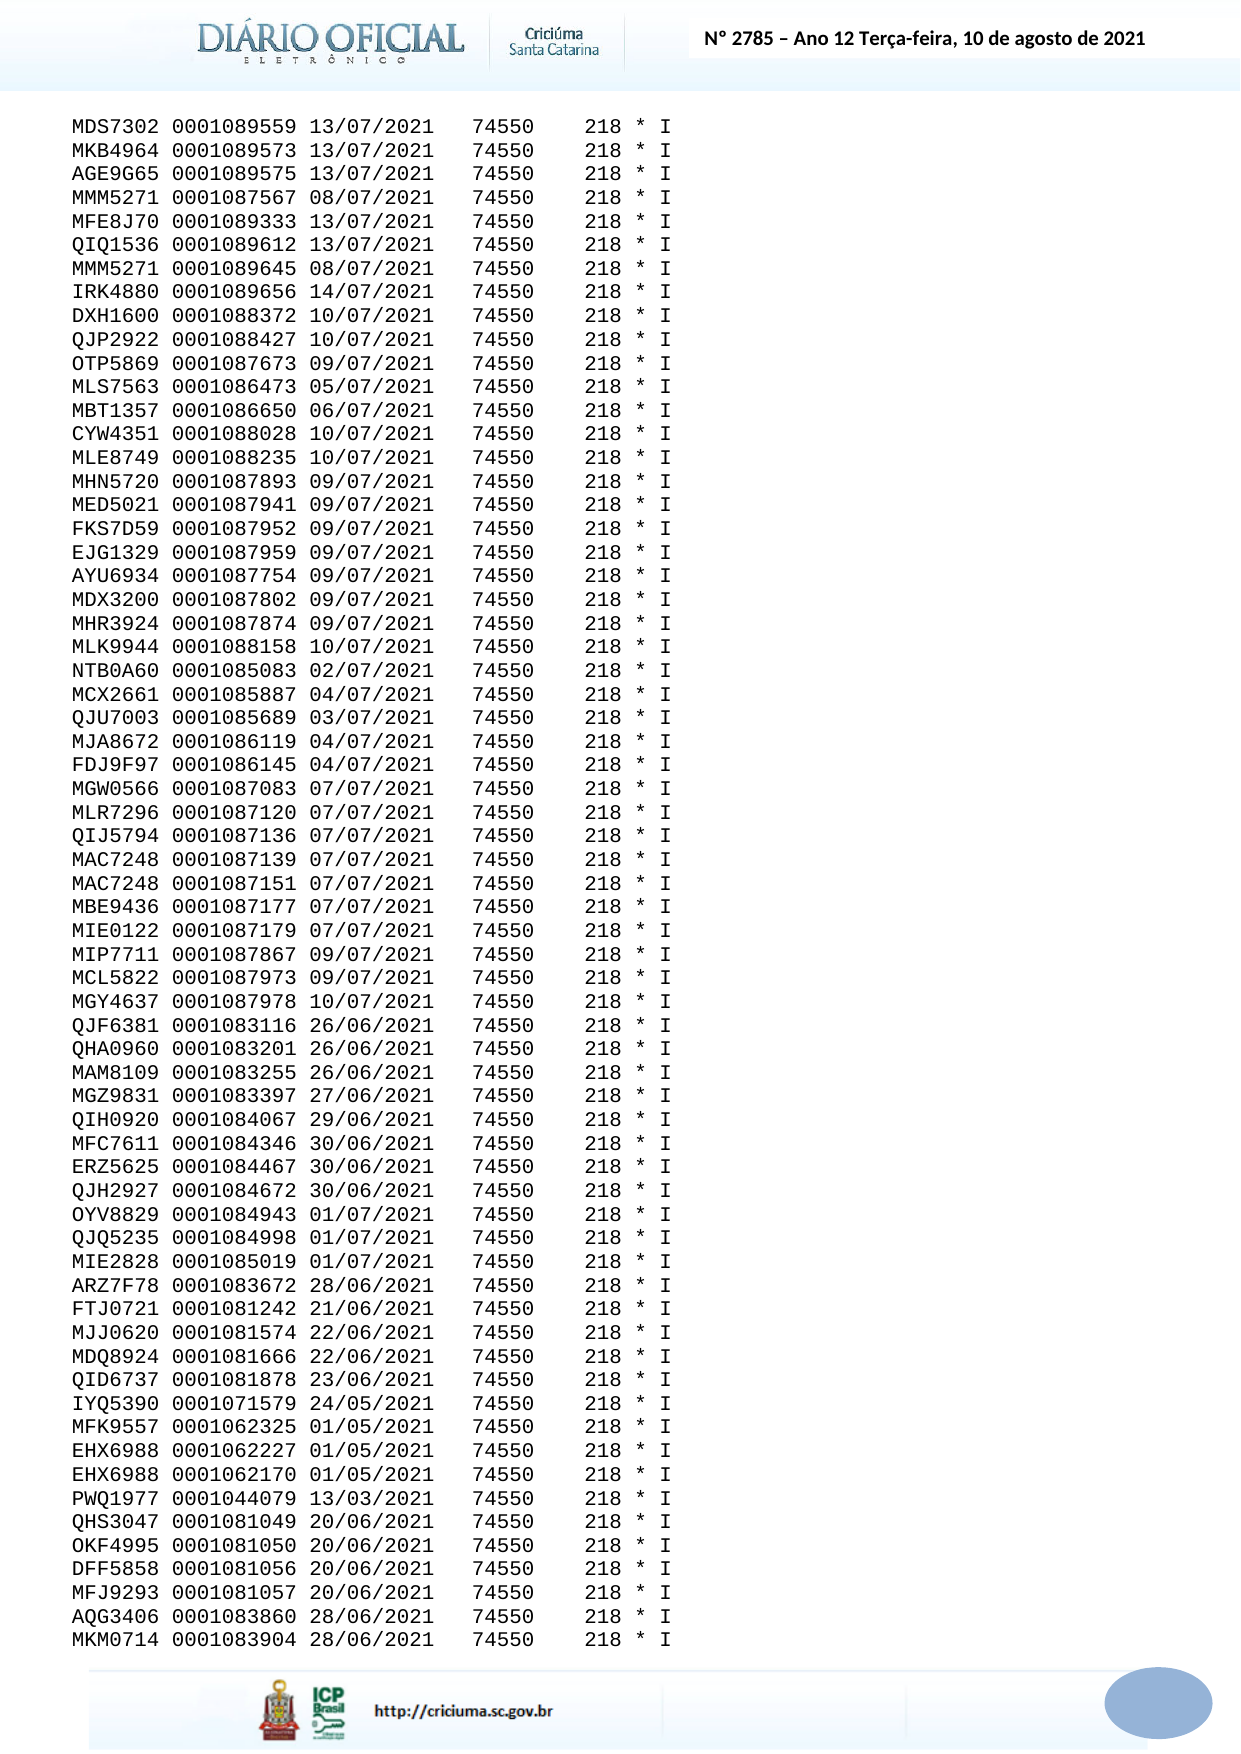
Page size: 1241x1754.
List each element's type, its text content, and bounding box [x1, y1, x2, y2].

text MFC7611 0001084346 30/06/2021 74550 218 * I [59, 1133, 1181, 1156]
text MIP7711 0001087867 09/07/2021 74550 218 * I [59, 944, 1181, 967]
text QJU7003 0001085689 03/07/2021 74550 218 * I [59, 707, 1181, 731]
text DFF5858 0001081056 20/06/2021 74550 218 * I [59, 1558, 1181, 1582]
text MLR7296 0001087120 07/07/2021 74550 218 * I [59, 802, 1181, 825]
text FDJ9F97 0001086145 04/07/2021 74550 218 * I [59, 754, 1181, 778]
text MKM0714 0001083904 28/06/2021 74550 218 * I [59, 1629, 1181, 1653]
text QID6737 0001081878 23/06/2021 74550 218 * I [59, 1369, 1181, 1393]
text MFE8J70 0001089333 13/07/2021 74550 218 * I [59, 211, 1181, 234]
text MBT1357 0001086650 06/07/2021 74550 218 * I [59, 400, 1181, 423]
text MHN5720 0001087893 09/07/2021 74550 218 * I [59, 471, 1181, 494]
text QHA0960 0001083201 26/06/2021 74550 218 * I [59, 1038, 1181, 1062]
text MMM5271 0001089645 08/07/2021 74550 218 * I [59, 258, 1181, 282]
text MAC7248 0001087151 07/07/2021 74550 218 * I [59, 873, 1181, 896]
text ERZ5625 0001084467 30/06/2021 74550 218 * I [59, 1156, 1181, 1180]
text QHS3047 0001081049 20/06/2021 74550 218 * I [59, 1511, 1181, 1535]
text AGE9G65 0001089575 13/07/2021 74550 218 * I [59, 163, 1181, 187]
text NTB0A60 0001085083 02/07/2021 74550 218 * I [59, 660, 1181, 683]
text MJA8672 0001086119 04/07/2021 74550 218 * I [59, 731, 1181, 754]
text QJQ5235 0001084998 01/07/2021 74550 218 * I [59, 1227, 1181, 1251]
text DXH1600 0001088372 10/07/2021 74550 218 * I [59, 305, 1181, 329]
text MCX2661 0001085887 04/07/2021 74550 218 * I [59, 683, 1181, 707]
text QJP2922 0001088427 10/07/2021 74550 218 * I [59, 329, 1181, 352]
text MED5021 0001087941 09/07/2021 74550 218 * I [59, 494, 1181, 518]
text CYW4351 0001088028 10/07/2021 74550 218 * I [59, 423, 1181, 447]
text IRK4880 0001089656 14/07/2021 74550 218 * I [59, 282, 1181, 305]
text QJH2927 0001084672 30/06/2021 74550 218 * I [59, 1180, 1181, 1204]
text OYV8829 0001084943 01/07/2021 74550 218 * I [59, 1204, 1181, 1227]
text QIJ5794 0001087136 07/07/2021 74550 218 * I [59, 825, 1181, 849]
text MIE2828 0001085019 01/07/2021 74550 218 * I [59, 1251, 1181, 1275]
text EJG1329 0001087959 09/07/2021 74550 218 * I [59, 542, 1181, 565]
text MGZ9831 0001083397 27/06/2021 74550 218 * I [59, 1086, 1181, 1109]
text MIE0122 0001087179 07/07/2021 74550 218 * I [59, 920, 1181, 944]
text QIH0920 0001084067 29/06/2021 74550 218 * I [59, 1109, 1181, 1133]
text MFK9557 0001062325 01/05/2021 74550 218 * I [59, 1417, 1181, 1440]
text MAC7248 0001087139 07/07/2021 74550 218 * I [59, 849, 1181, 873]
text FKS7D59 0001087952 09/07/2021 74550 218 * I [59, 518, 1181, 542]
text MKB4964 0001089573 13/07/2021 74550 218 * I [59, 140, 1181, 163]
text EHX6988 0001062227 01/05/2021 74550 218 * I [59, 1440, 1181, 1464]
text MBE9436 0001087177 07/07/2021 74550 218 * I [59, 896, 1181, 920]
text AQG3406 0001083860 28/06/2021 74550 218 * I [59, 1606, 1181, 1629]
text IYQ5390 0001071579 24/05/2021 74550 218 * I [59, 1393, 1181, 1417]
text MAM8109 0001083255 26/06/2021 74550 218 * I [59, 1062, 1181, 1086]
text MLK9944 0001088158 10/07/2021 74550 218 * I [59, 636, 1181, 660]
text MDQ8924 0001081666 22/06/2021 74550 218 * I [59, 1346, 1181, 1369]
text FTJ0721 0001081242 21/06/2021 74550 218 * I [59, 1298, 1181, 1322]
text OTP5869 0001087673 09/07/2021 74550 218 * I [59, 352, 1181, 376]
text MJJ0620 0001081574 22/06/2021 74550 218 * I [59, 1322, 1181, 1346]
text MLE8749 0001088235 10/07/2021 74550 218 * I [59, 447, 1181, 471]
text QIQ1536 0001089612 13/07/2021 74550 218 * I [59, 234, 1181, 258]
text ARZ7F78 0001083672 28/06/2021 74550 218 * I [59, 1275, 1181, 1298]
text MHR3924 0001087874 09/07/2021 74550 218 * I [59, 613, 1181, 636]
text MGW0566 0001087083 07/07/2021 74550 218 * I [59, 778, 1181, 802]
text MDX3200 0001087802 09/07/2021 74550 218 * I [59, 589, 1181, 613]
text EHX6988 0001062170 01/05/2021 74550 218 * I [59, 1464, 1181, 1487]
text MMM5271 0001087567 08/07/2021 74550 218 * I [59, 187, 1181, 211]
text OKF4995 0001081050 20/06/2021 74550 218 * I [59, 1535, 1181, 1558]
text QJF6381 0001083116 26/06/2021 74550 218 * I [59, 1014, 1181, 1038]
text PWQ1977 0001044079 13/03/2021 74550 218 * I [59, 1487, 1181, 1511]
text AYU6934 0001087754 09/07/2021 74550 218 * I [59, 565, 1181, 589]
text MCL5822 0001087973 09/07/2021 74550 218 * I [59, 967, 1181, 991]
text MLS7563 0001086473 05/07/2021 74550 218 * I [59, 376, 1181, 400]
text MDS7302 0001089559 13/07/2021 74550 218 * I [59, 116, 1181, 140]
text MGY4637 0001087978 10/07/2021 74550 218 * I [59, 991, 1181, 1014]
text MFJ9293 0001081057 20/06/2021 74550 218 * I [59, 1582, 1181, 1606]
